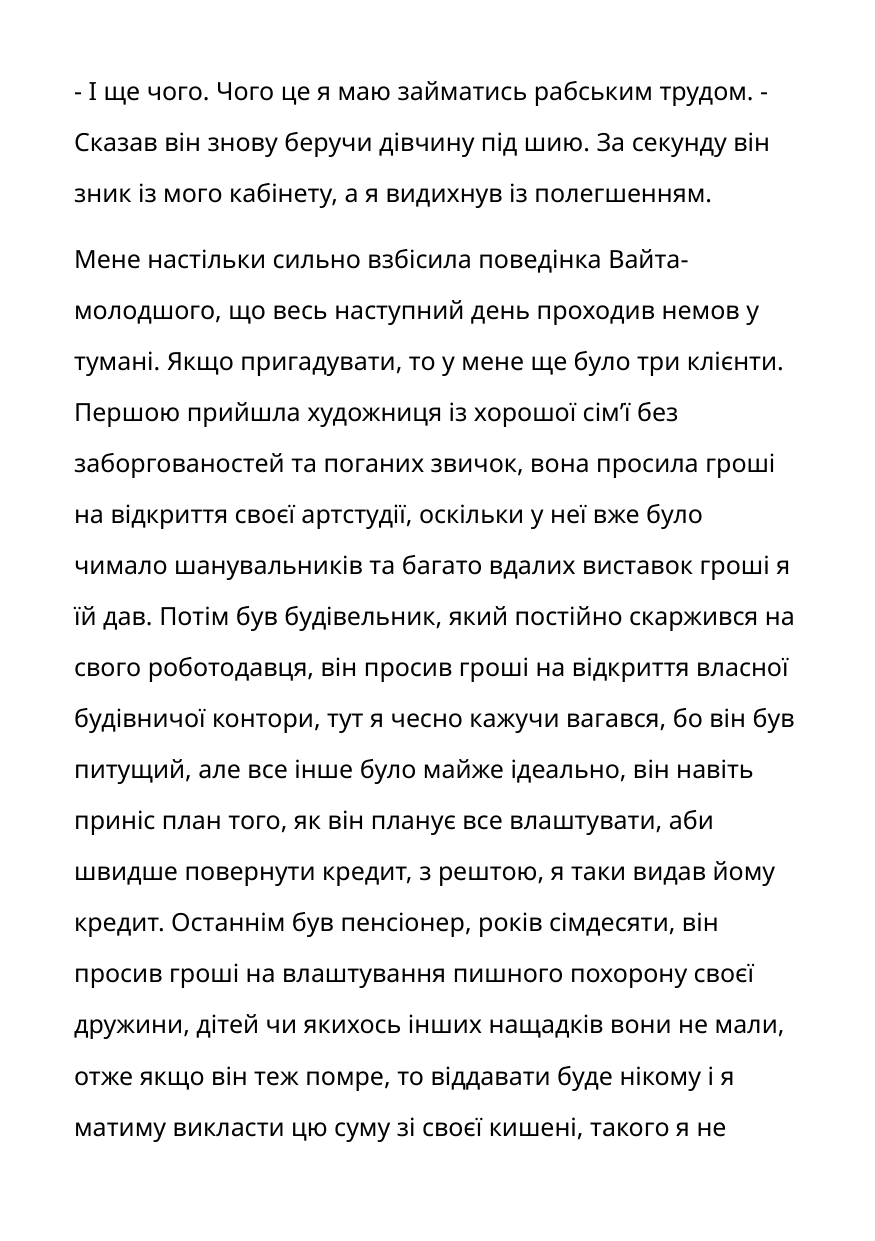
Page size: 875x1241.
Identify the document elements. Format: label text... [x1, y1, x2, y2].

text Мене настільки сильно взбісила поведінка Вайта-молодшого, що весь наступний день проходив немов у тумані. Якщо пригадувати, то у мене ще було три клієнти. Першою прийшла художниця із хорошої сім’ї без заборгованостей та поганих звичок, вона просила гроші на відкриття своєї артстудії, оскільки у неї вже було чимало шанувальників та багато вдалих виставок гроші я їй дав. Потім був будівельник, який постійно скаржився на свого роботодавця, він просив гроші на відкриття власної будівничої контори, тут я чесно кажучи вагався, бо він був питущий, але все інше було майже ідеально, він навіть приніс план того, як він планує все влаштувати, аби швидше повернути кредит, з рештою, я таки видав йому кредит. Останнім був пенсіонер, років сімдесяти, він просив гроші на влаштування пишного похорону своєї дружини, дітей чи якихось інших нащадків вони не мали, отже якщо він теж помре, то віддавати буде нікому і я матиму викласти цю суму зі своєї кишені, такого я не [74, 242, 800, 1143]
text - І ще чого. Чого це я маю займатись рабським трудом. - Сказав він знову беручи дівчину під шию. За секунду він зник із мого кабінету, а я видихнув із полегшенням. [74, 74, 800, 210]
